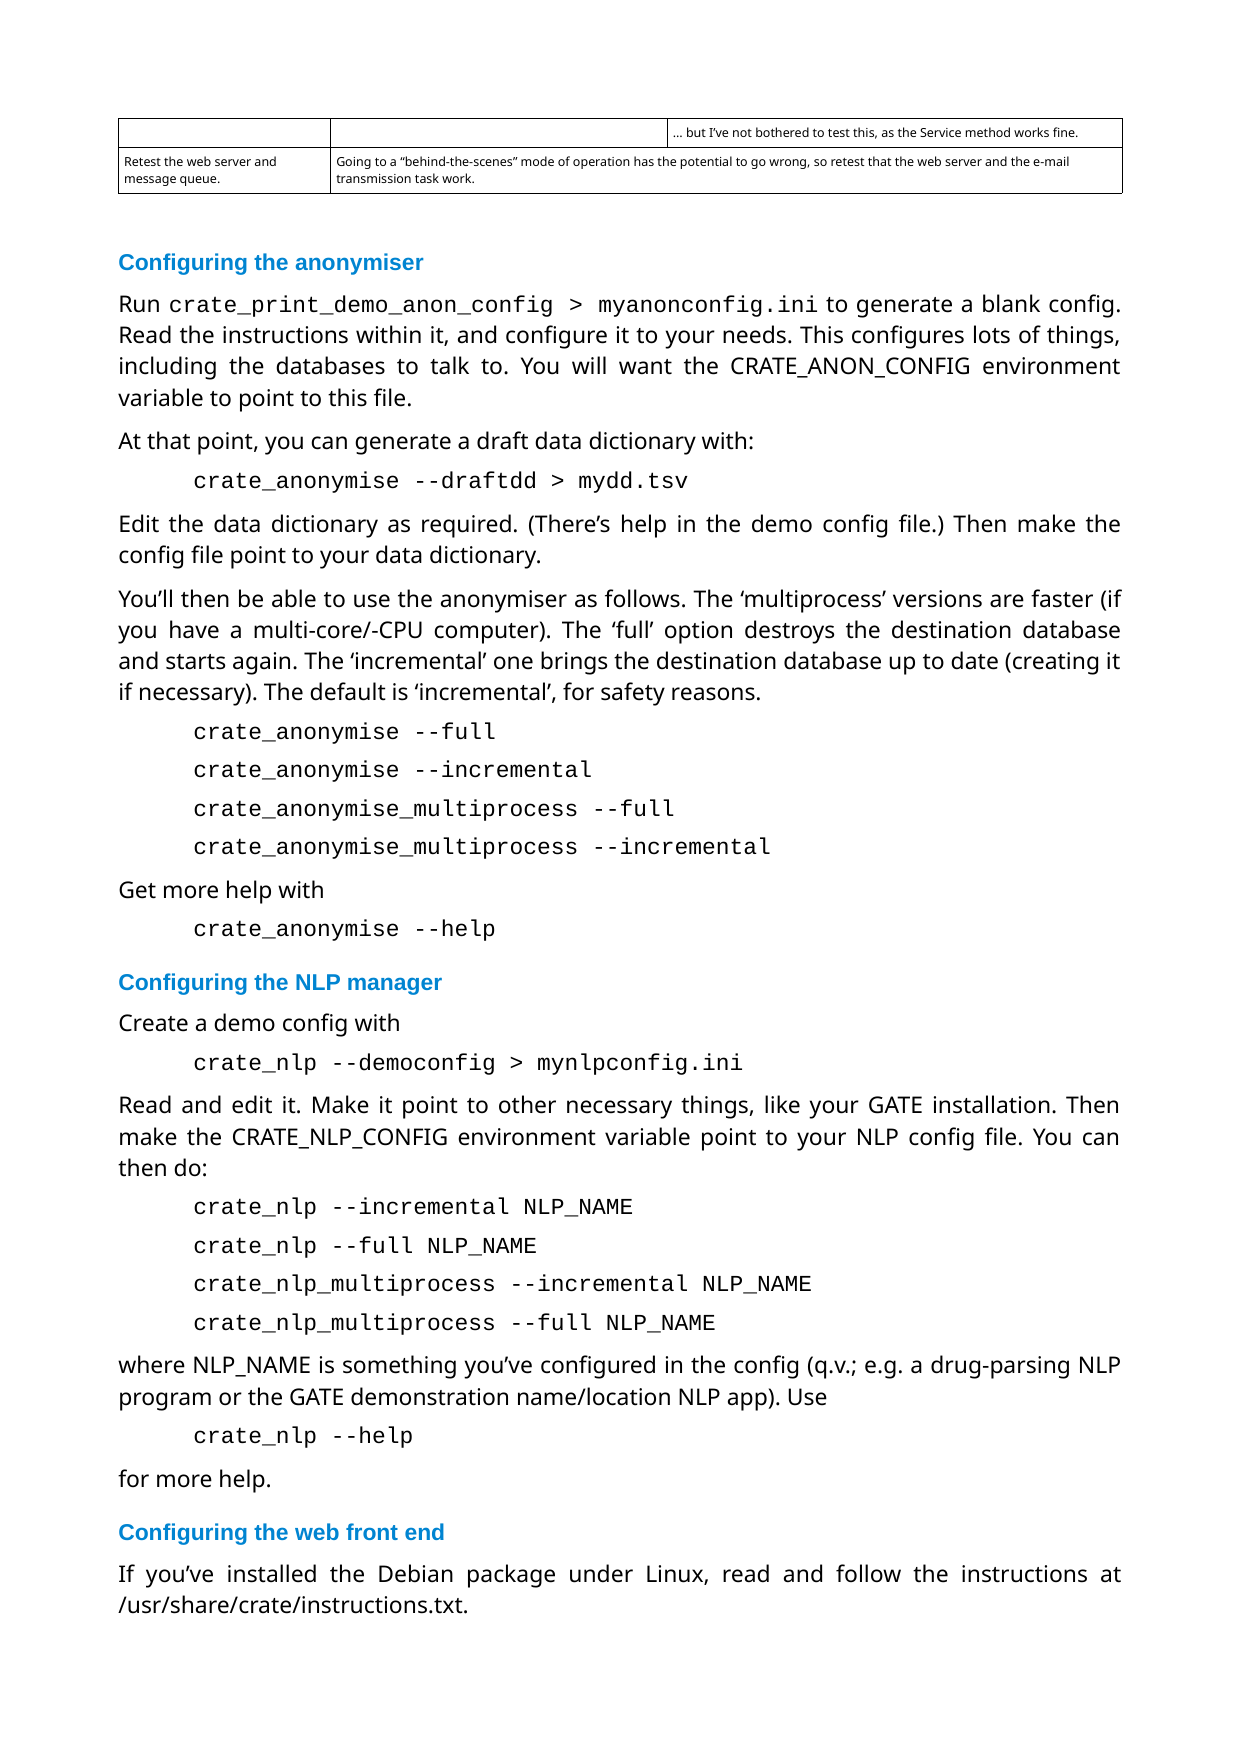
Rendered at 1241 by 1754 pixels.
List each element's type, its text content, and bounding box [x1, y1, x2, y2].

text Edit the data dictionary as required. (There’s help in the demo config file.) Then make the config file point to your data dictionary. [118, 507, 1122, 570]
subtitle Configuring the anonymiser [118, 249, 1122, 275]
table_cell Retest the web server and message queue. [119, 148, 330, 192]
text crate_nlp --full NLP_NAME [118, 1234, 1122, 1260]
text crate_nlp_multiprocess --incremental NLP_NAME [118, 1273, 1122, 1298]
text crate_anonymise_multiprocess --full [118, 797, 1122, 823]
text crate_anonymise --full [118, 720, 1122, 746]
text crate_anonymise --draftdd > mydd.tsv [118, 469, 1122, 495]
text Create a demo config with [118, 1007, 1122, 1038]
subtitle Configuring the NLP manager [118, 968, 1122, 995]
text You’ll then be able to use the anonymiser as follows. The ‘multiprocess’ versions are faster (if you have a multi-core/-CPU computer). The ‘full’ option destroys the destination database and starts again. The ‘incremental’ one brings the destination database up to date (creating it if necessary). The default is ‘incremental’, for safety reasons. [118, 582, 1122, 707]
text crate_anonymise --help [118, 917, 1122, 943]
text Read and edit it. Make it point to other necessary things, like your GATE installation. Then make the CRATE_NLP_CONFIG environment variable point to your NLP config file. You can then do: [118, 1089, 1122, 1183]
table_cell Going to a “behind-the-scenes” mode of operation has the potential to go wrong, so retest that the web server and the e-mail transmission task work. [331, 148, 1122, 192]
text Run crate_print_demo_anon_config > myanonconfig.ini to generate a blank config. Read the instructions within it, and configure it to your needs. This configures lots of things, including the databases to talk to. You will want the CRATE_ANON_CONFIG environment variable to point to this file. [118, 288, 1122, 413]
text crate_anonymise --incremental [118, 758, 1122, 784]
text crate_nlp_multiprocess --full NLP_NAME [118, 1311, 1122, 1337]
text Get more help with [118, 874, 1122, 905]
text where NLP_NAME is something you’ve configured in the config (q.v.; e.g. a drug-parsing NLP program or the GATE demonstration name/location NLP app). Use [118, 1349, 1122, 1412]
text crate_nlp --incremental NLP_NAME [118, 1196, 1122, 1222]
table_cell [331, 119, 667, 147]
text At that point, you can generate a draft data dictionary with: [118, 425, 1122, 457]
text If you’ve installed the Debian package under Linux, read and follow the instructions at /usr/share/crate/instructions.txt. [118, 1558, 1122, 1621]
text crate_nlp --democonfig > mynlpconfig.ini [118, 1051, 1122, 1077]
subtitle Configuring the web front end [118, 1519, 1122, 1546]
text crate_anonymise_multiprocess --incremental [118, 835, 1122, 861]
text crate_nlp --help [118, 1424, 1122, 1450]
table_cell [119, 119, 330, 147]
text for more help. [118, 1463, 1122, 1494]
table_cell … but I’ve not bothered to test this, as the Service method works fine. [668, 119, 1122, 147]
